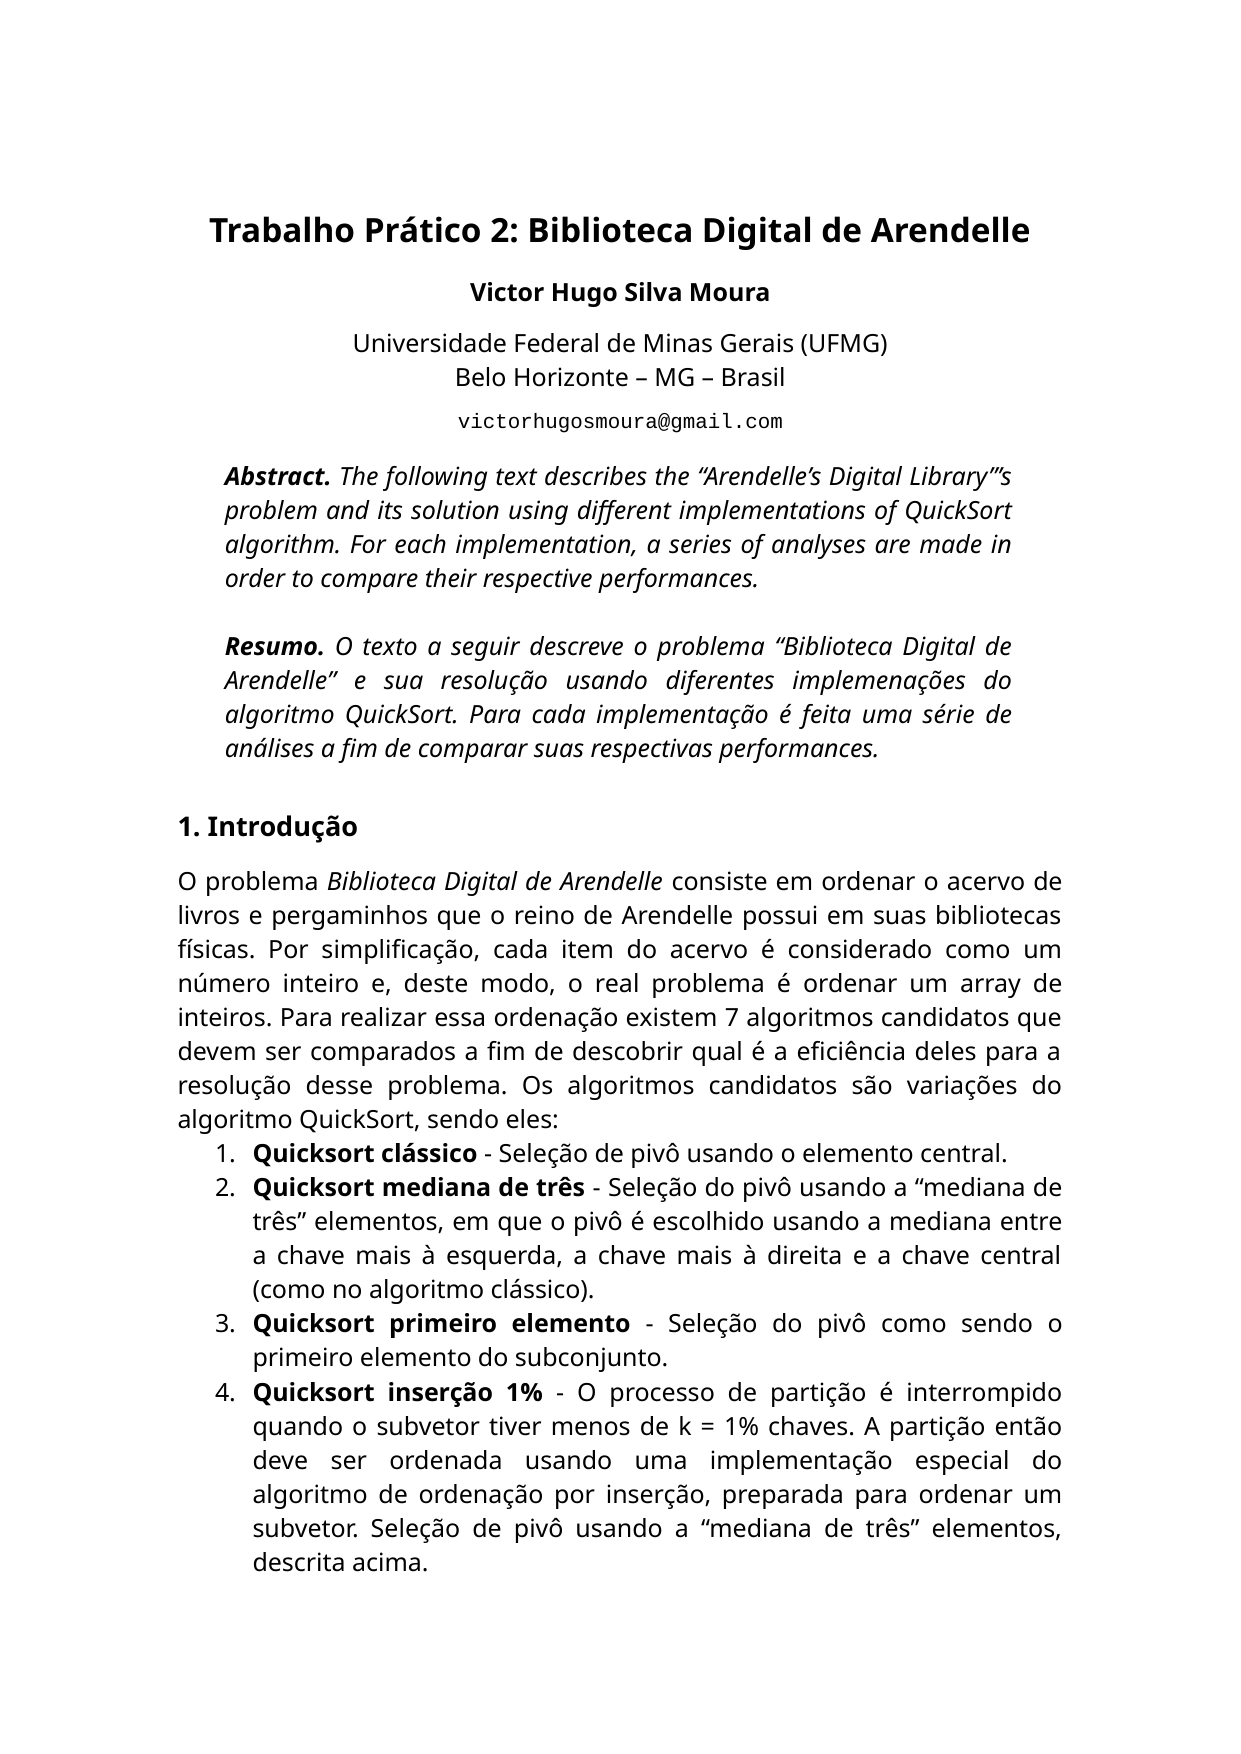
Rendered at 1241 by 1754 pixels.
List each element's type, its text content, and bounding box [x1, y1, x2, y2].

text Abstract. The following text describes the “Arendelle’s Digital Library”’s problem and its solution using different implementations of QuickSort algorithm. For each implementation, a series of analyses are made in order to compare their respective performances. [177, 458, 1016, 594]
text Victor Hugo Silva Moura [177, 275, 1063, 309]
list Quicksort mediana de três - Seleção do pivô usando a “mediana de três” elementos, em que o pivô é escolhido usando a mediana entre a chave mais à esquerda, a chave mais à direita e a chave central (como no algoritmo clássico). [215, 1170, 1063, 1306]
text Resumo. O texto a seguir descreve o problema “Biblioteca Digital de Arendelle” e sua resolução usando diferentes implemenações do algoritmo QuickSort. Para cada implementação é feita uma série de análises a fim de comparar suas respectivas performances. [177, 628, 1016, 765]
text O problema Biblioteca Digital de Arendelle consiste em ordenar o acervo de livros e pergaminhos que o reino de Arendelle possui em suas bibliotecas físicas. Por simplificação, cada item do acervo é considerado como um número inteiro e, deste modo, o real problema é ordenar um array de inteiros. Para realizar essa ordenação existem 7 algoritmos candidatos que devem ser comparados a fim de descobrir qual é a eficiência deles para a resolução desse problema. Os algoritmos candidatos são variações do algoritmo QuickSort, sendo eles: [177, 863, 1063, 1136]
text victorhugosmoura@gmail.com [177, 411, 1063, 434]
list Quicksort clássico - Seleção de pivô usando o elemento central. [215, 1136, 1063, 1170]
list Quicksort primeiro elemento - Seleção do pivô como sendo o primeiro elemento do subconjunto. [215, 1306, 1063, 1374]
list Quicksort inserção 1% - O processo de partição é interrompido quando o subvetor tiver menos de k = 1% chaves. A partição então deve ser ordenada usando uma implementação especial do algoritmo de ordenação por inserção, preparada para ordenar um subvetor. Seleção de pivô usando a “mediana de três” elementos, descrita acima. [215, 1374, 1063, 1578]
text Universidade Federal de Minas Gerais (UFMG) [177, 326, 1063, 360]
text Belo Horizonte – MG – Brasil [177, 360, 1063, 394]
text 1. Introdução [177, 808, 1063, 845]
text Trabalho Prático 2: Biblioteca Digital de Arendelle [177, 207, 1063, 252]
